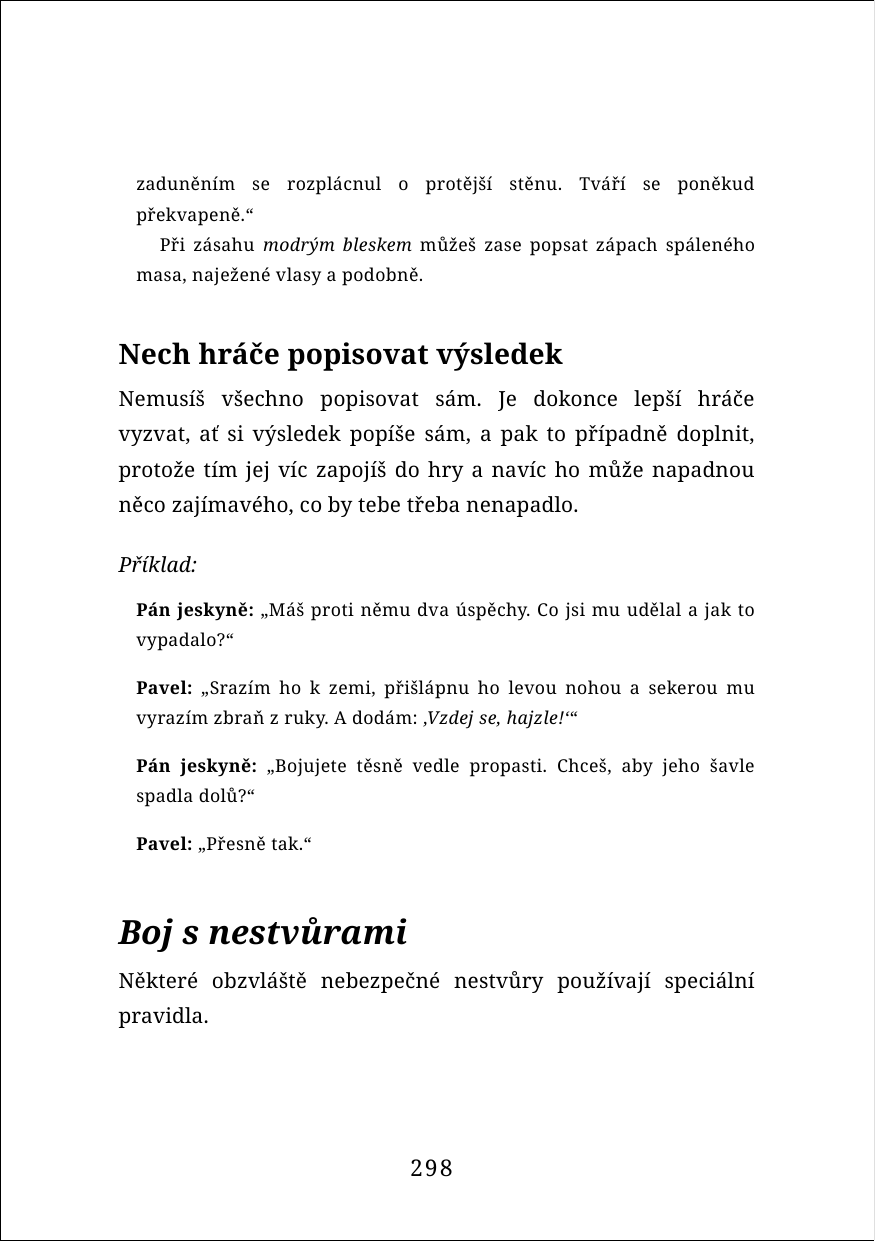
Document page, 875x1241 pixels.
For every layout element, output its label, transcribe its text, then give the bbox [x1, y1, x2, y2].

text Některé obzvláště nebezpečné nestvůry používají speciální pravidla. [118, 966, 756, 1030]
text Příklad: [118, 550, 756, 578]
subtitle Nech hráče popisovat výsledek [118, 334, 756, 372]
text zaduněním se rozplácnul o protější stěnu. Tváří se poněkud překvapeně.“ Při zásahu modrým bleskem můžeš zase popsat zápach spáleného masa, naježené vlasy a podobně. [136, 172, 756, 287]
text Pán jeskyně: „Bojujete těsně vedle propasti. Chceš, aby jeho šavle spadla dolů?“ [136, 753, 756, 808]
text Pavel: „Přesně tak.“ [136, 831, 756, 856]
text Nemusíš všechno popisovat sám. Je dokonce lepší hráče vyzvat, ať si výsledek popíše sám, a pak to případně doplnit, protože tím jej víc zapojíš do hry a navíc ho může napadnou něco zajímavého, co by tebe třeba nenapadlo. [118, 384, 756, 519]
text Pavel: „Srazím ho k zemi, přišlápnu ho levou nohou a sekerou mu vyrazím zbraň z ruky. A dodám: ‚Vzdej se, hajzle!‘“ [136, 675, 756, 729]
subtitle Boj s nestvůrami [118, 909, 756, 954]
text Pán jeskyně: „Máš proti němu dva úspěchy. Co jsi mu udělal a jak to vypadalo?“ [136, 597, 756, 651]
